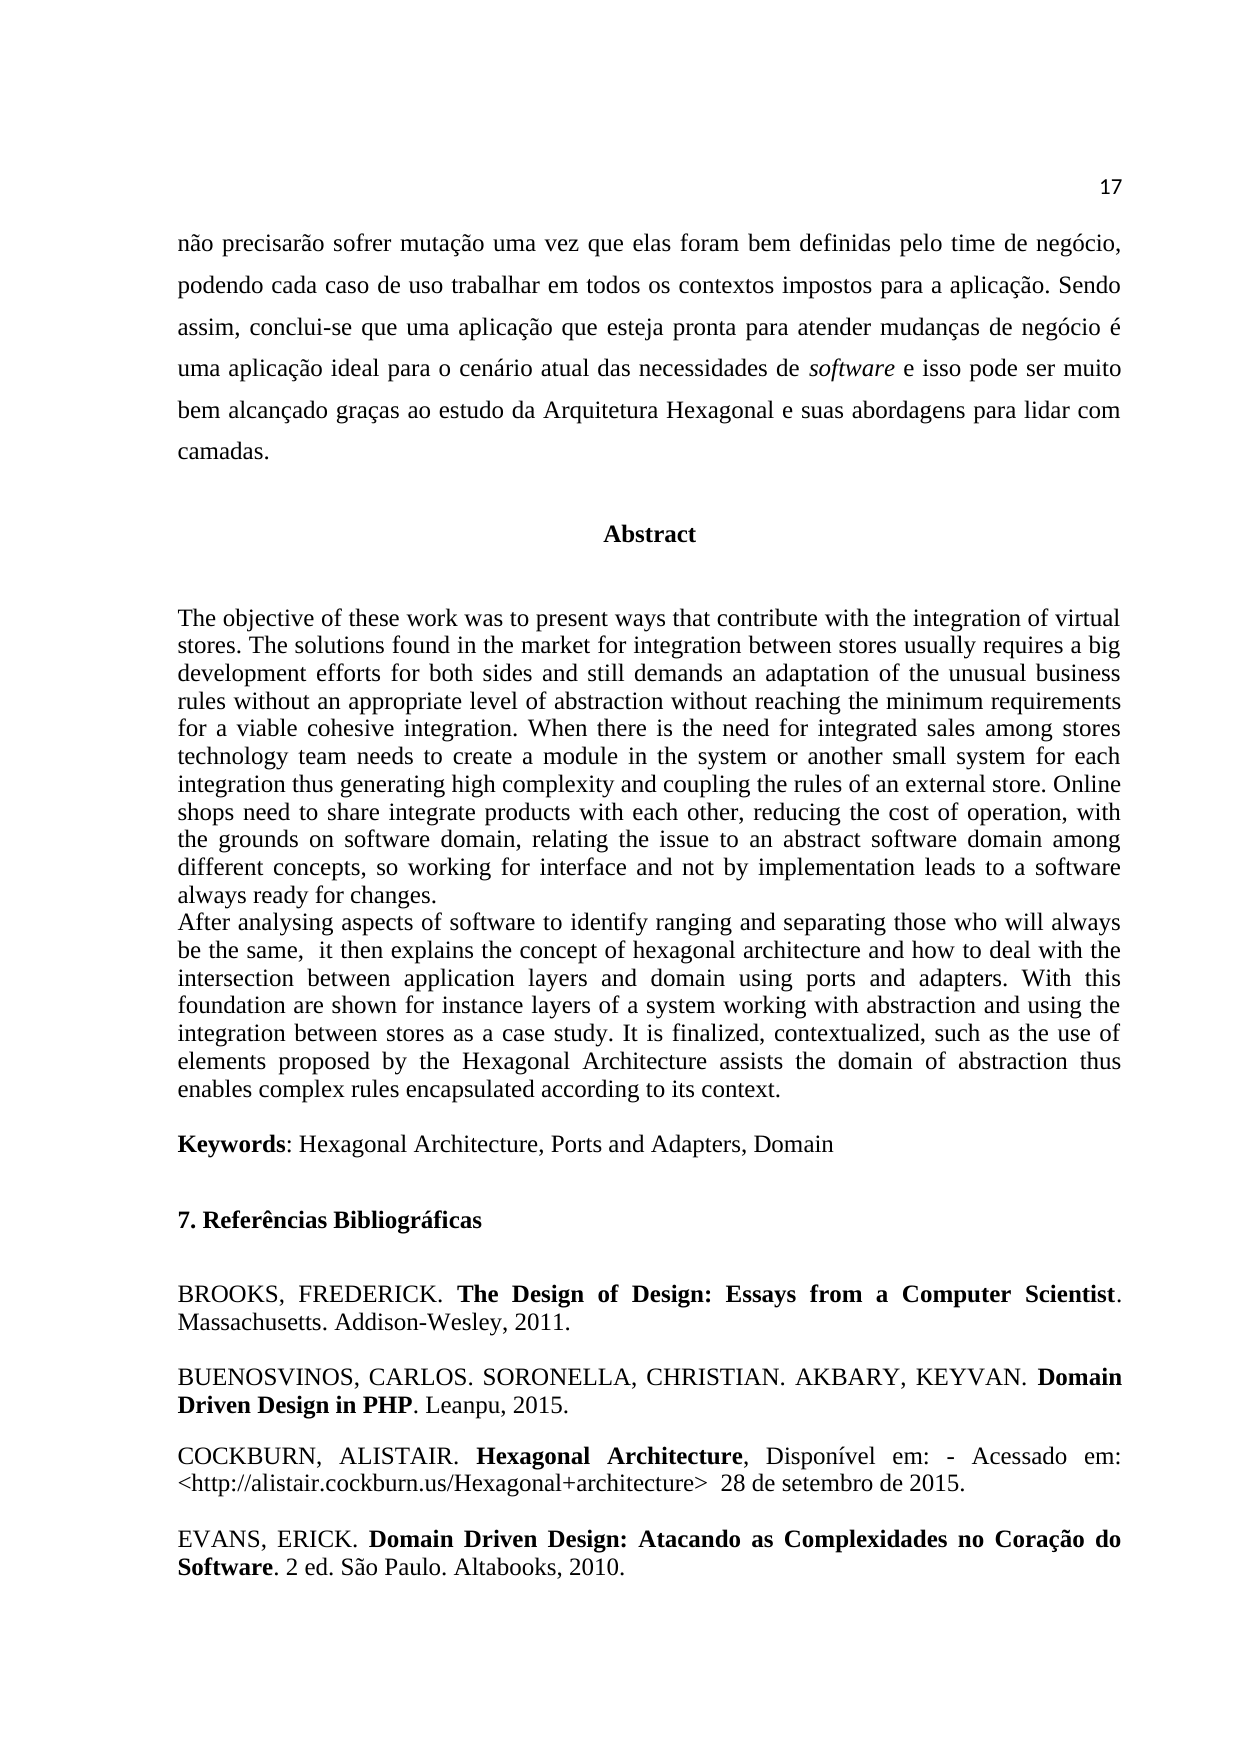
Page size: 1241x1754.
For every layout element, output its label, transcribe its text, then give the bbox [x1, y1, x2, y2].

subtitle 7. Referências Bibliográficas [177, 1206, 1122, 1234]
text The objective of these work was to present ways that contribute with the integration of virtual stores. The solutions found in the market for integration between stores usually requires a big development efforts for both sides and still demands an adaptation of the unusual business rules without an appropriate level of abstraction without reaching the minimum requirements for a viable cohesive integration. When there is the need for integrated sales among stores technology team needs to create a module in the system or another small system for each integration thus generating high complexity and coupling the rules of an external store. Online shops need to share integrate products with each other, reducing the cost of operation, with the grounds on software domain, relating the issue to an abstract software domain among different concepts, so working for interface and not by implementation leads to a software always ready for changes. [177, 604, 1122, 908]
text Keywords: Hexagonal Architecture, Ports and Adapters, Domain [177, 1130, 1122, 1158]
text BROOKS, FREDERICK. The Design of Design: Essays from a Computer Scientist. Massachusetts. Addison-Wesley, 2011. [177, 1255, 1122, 1336]
text COCKBURN, ALISTAIR. Hexagonal Architecture, Disponível em: - Acessado em: <http://alistair.cockburn.us/Hexagonal+architecture> 28 de setembro de 2015. [177, 1442, 1122, 1497]
text BUENOSVINOS, CARLOS. SORONELLA, CHRISTIAN. AKBARY, KEYVAN. Domain Driven Design in PHP. Leanpu, 2015. [177, 1363, 1122, 1419]
text EVANS, ERICK. Domain Driven Design: Atacando as Complexidades no Coração do Software. 2 ed. São Paulo. Altabooks, 2010. [177, 1525, 1122, 1580]
text Abstract [177, 521, 1122, 548]
text After analysing aspects of software to identify ranging and separating those who will always be the same, it then explains the concept of hexagonal architecture and how to deal with the intersection between application layers and domain using ports and adapters. With this foundation are shown for instance layers of a system working with abstraction and using the integration between stores as a case study. It is finalized, contextualized, such as the use of elements proposed by the Hexagonal Architecture assists the domain of abstraction thus enables complex rules encapsulated according to its context. [177, 908, 1122, 1102]
text não precisarão sofrer mutação uma vez que elas foram bem definidas pelo time de negócio, podendo cada caso de uso trabalhar em todos os contextos impostos para a aplicação. Sendo assim, conclui-se que uma aplicação que esteja pronta para atender mudanças de negócio é uma aplicação ideal para o cenário atual das necessidades de software e isso pode ser muito bem alcançado graças ao estudo da Arquitetura Hexagonal e suas abordagens para lidar com camadas. [177, 229, 1122, 465]
